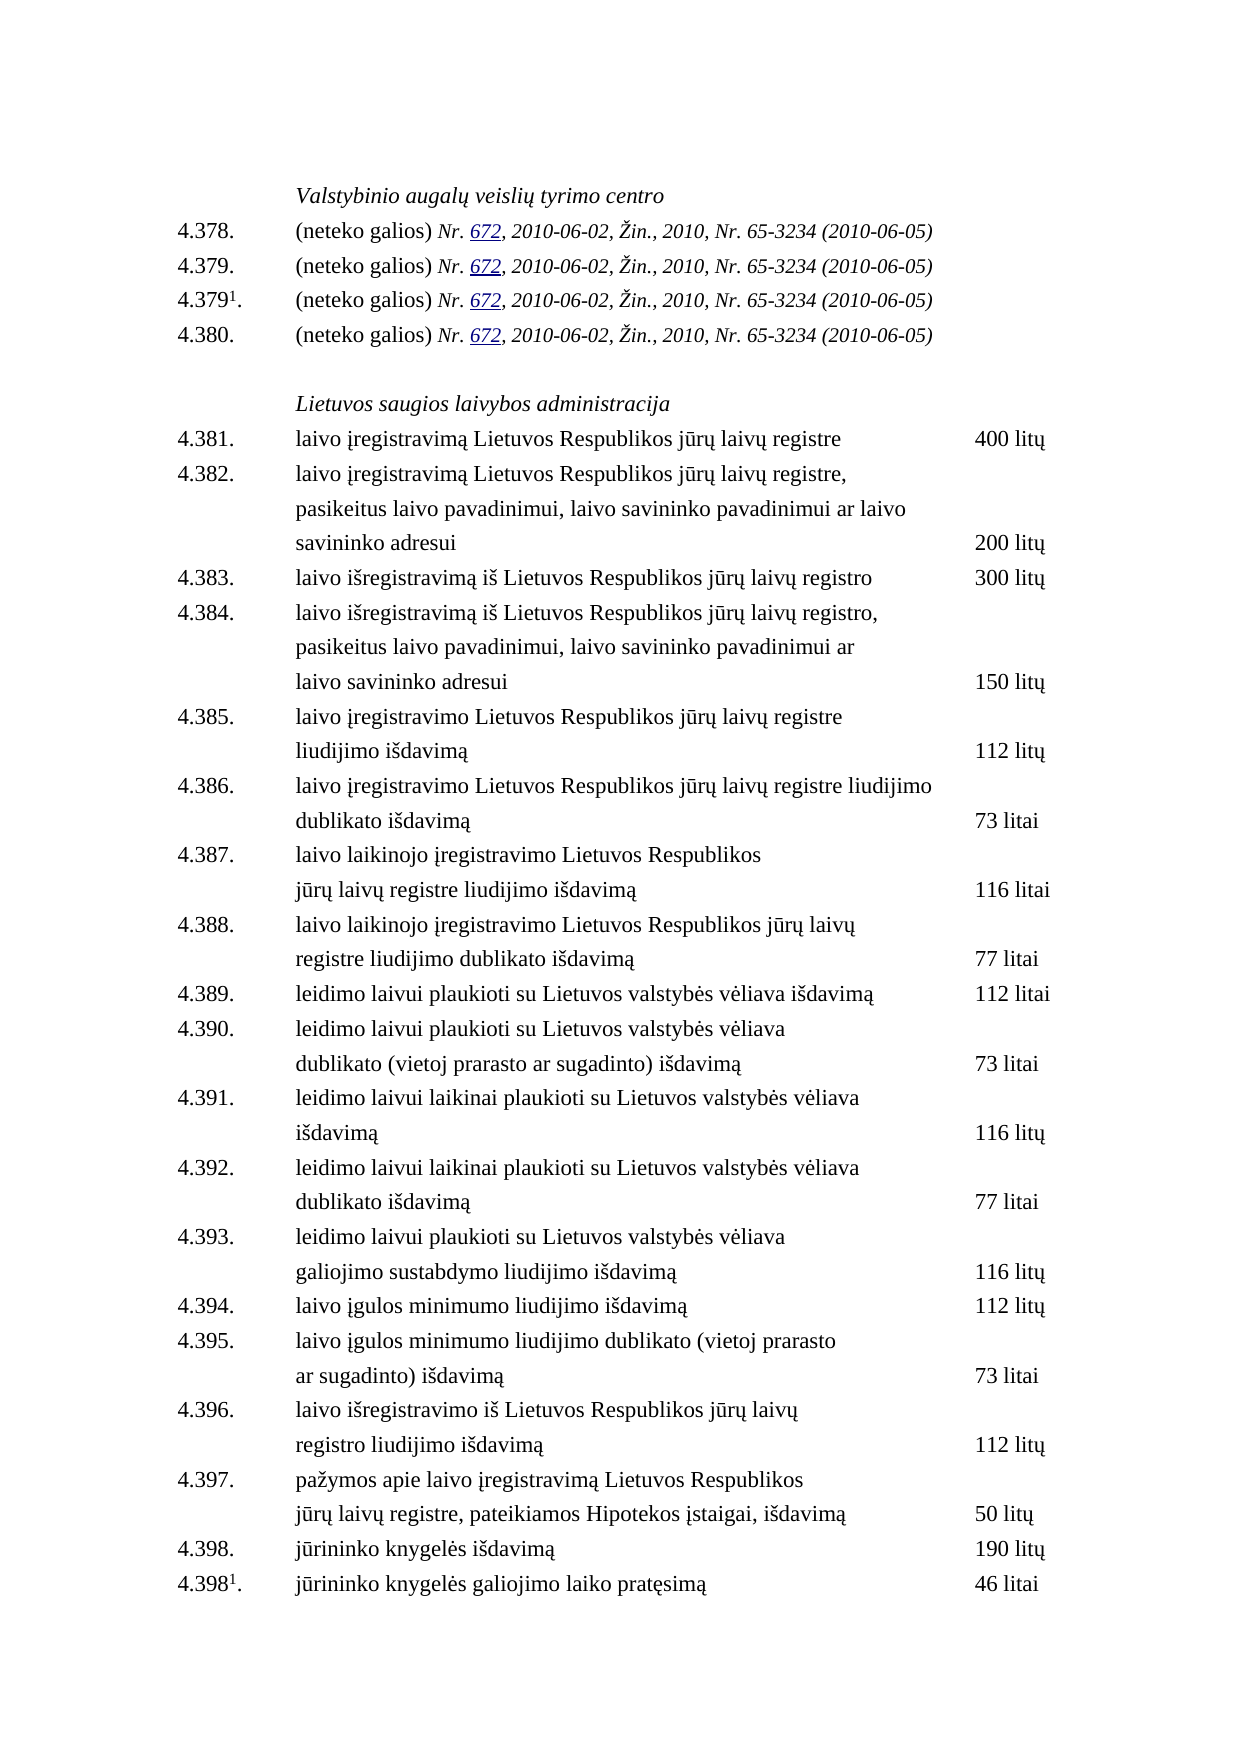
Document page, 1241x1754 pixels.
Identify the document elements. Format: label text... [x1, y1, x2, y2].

text 4.379. (neteko galios) Nr. 672, 2010-06-02, Žin., 2010, Nr. 65-3234 (2010-06-05) [177, 252, 945, 278]
text 4.381. laivo įregistravimą Lietuvos Respublikos jūrų laivų registre 400 litų [177, 425, 1122, 452]
text 4.382. laivo įregistravimą Lietuvos Respublikos jūrų laivų registre, [177, 460, 1122, 486]
text 4.396. laivo išregistravimo iš Lietuvos Respublikos jūrų laivų [177, 1396, 1122, 1423]
text 4.391. leidimo laivui laikinai plaukioti su Lietuvos valstybės vėliava [177, 1084, 1122, 1111]
text dublikato (vietoj prarasto ar sugadinto) išdavimą 73 litai [177, 1049, 1122, 1076]
text laivo savininko adresui 150 litų [177, 668, 1122, 694]
text išdavimą 116 litų [177, 1119, 1122, 1145]
text 4.3981. jūrininko knygelės galiojimo laiko pratęsimą 46 litai [177, 1570, 1122, 1596]
text 4.387. laivo laikinojo įregistravimo Lietuvos Respublikos [177, 841, 1122, 868]
text Valstybinio augalų veislių tyrimo centro [177, 182, 945, 209]
text 4.397. pažymos apie laivo įregistravimą Lietuvos Respublikos [177, 1466, 1122, 1492]
text 4.389. leidimo laivui plaukioti su Lietuvos valstybės vėliava išdavimą 112 litai [177, 980, 1122, 1007]
text 4.394. laivo įgulos minimumo liudijimo išdavimą 112 litų [177, 1292, 1122, 1319]
text 4.378. (neteko galios) Nr. 672, 2010-06-02, Žin., 2010, Nr. 65-3234 (2010-06-05) [177, 217, 945, 243]
text registre liudijimo dublikato išdavimą 77 litai [177, 946, 1122, 972]
text 4.398. jūrininko knygelės išdavimą 190 litų [177, 1535, 1122, 1562]
text 4.385. laivo įregistravimo Lietuvos Respublikos jūrų laivų registre [177, 703, 1122, 729]
text registro liudijimo išdavimą 112 litų [177, 1431, 1122, 1457]
text 4.392. leidimo laivui laikinai plaukioti su Lietuvos valstybės vėliava [177, 1154, 1122, 1180]
text Lietuvos saugios laivybos administracija [177, 391, 1122, 417]
text 4.388. laivo laikinojo įregistravimo Lietuvos Respublikos jūrų laivų [177, 911, 1122, 937]
text 4.390. leidimo laivui plaukioti su Lietuvos valstybės vėliava [177, 1015, 1122, 1041]
text pasikeitus laivo pavadinimui, laivo savininko pavadinimui ar laivo [177, 494, 1122, 521]
text liudijimo išdavimą 112 litų [177, 737, 1122, 764]
text dublikato išdavimą 77 litai [177, 1188, 1122, 1215]
text 4.3791. (neteko galios) Nr. 672, 2010-06-02, Žin., 2010, Nr. 65-3234 (2010-06-05) [177, 286, 945, 313]
text 4.384. laivo išregistravimą iš Lietuvos Respublikos jūrų laivų registro, [177, 599, 1122, 625]
text dublikato išdavimą 73 litai [177, 807, 1122, 833]
text savininko adresui 200 litų [177, 529, 1122, 556]
text 4.386. laivo įregistravimo Lietuvos Respublikos jūrų laivų registre liudijimo [177, 772, 1122, 798]
text pasikeitus laivo pavadinimui, laivo savininko pavadinimui ar [177, 633, 1122, 660]
text galiojimo sustabdymo liudijimo išdavimą 116 litų [177, 1258, 1122, 1284]
text 4.383. laivo išregistravimą iš Lietuvos Respublikos jūrų laivų registro 300 litų [177, 564, 1122, 590]
text 4.393. leidimo laivui plaukioti su Lietuvos valstybės vėliava [177, 1223, 1122, 1249]
text jūrų laivų registre, pateikiamos Hipotekos įstaigai, išdavimą 50 litų [177, 1501, 1122, 1527]
text jūrų laivų registre liudijimo išdavimą 116 litai [177, 876, 1122, 902]
text 4.395. laivo įgulos minimumo liudijimo dublikato (vietoj prarasto [177, 1327, 1122, 1353]
text 4.380. (neteko galios) Nr. 672, 2010-06-02, Žin., 2010, Nr. 65-3234 (2010-06-05) [177, 321, 1122, 347]
text ar sugadinto) išdavimą 73 litai [177, 1362, 1122, 1388]
